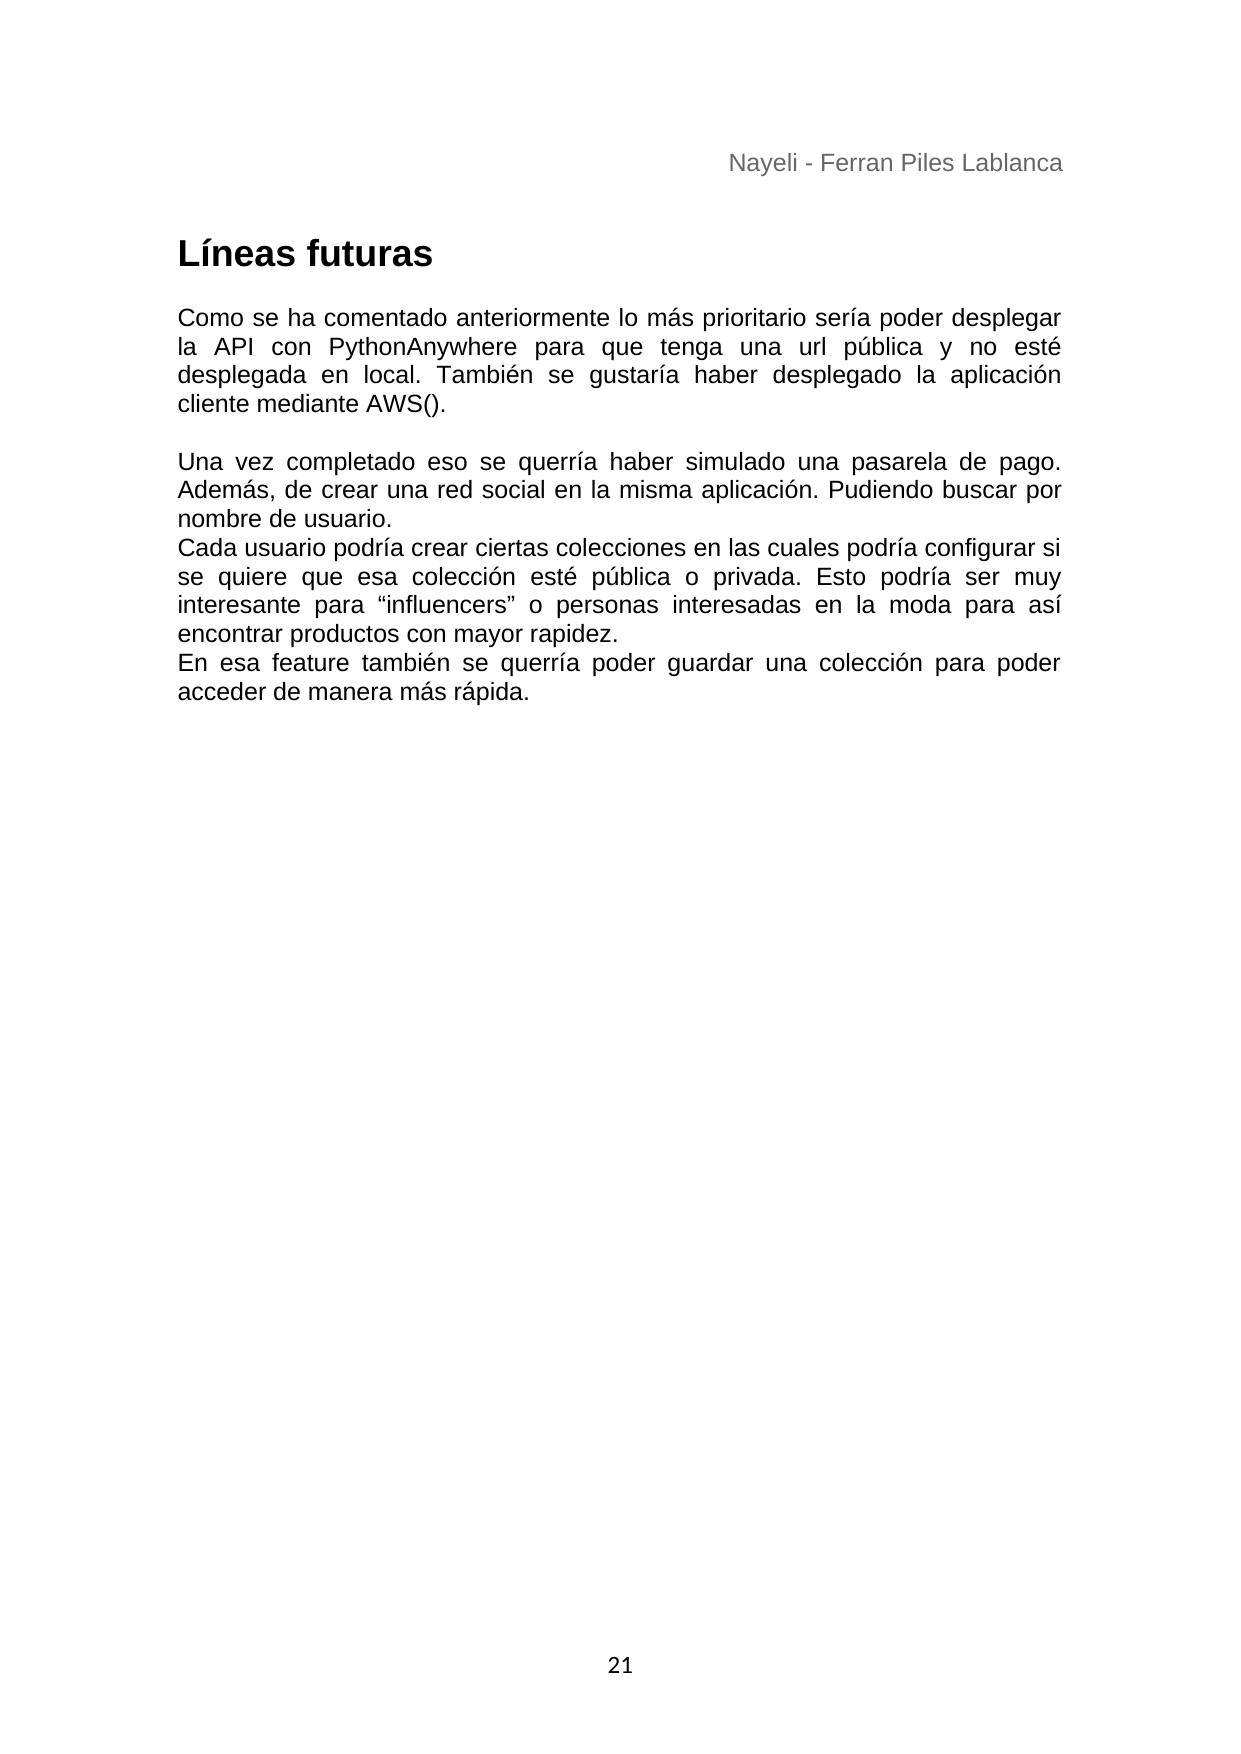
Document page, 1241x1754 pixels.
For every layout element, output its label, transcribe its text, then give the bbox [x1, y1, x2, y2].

text En esa feature también se querría poder guardar una colección para poder acceder de manera más rápida. [177, 648, 1063, 705]
subtitle Líneas futuras [177, 231, 1063, 274]
text Como se ha comentado anteriormente lo más prioritario sería poder desplegar la API con PythonAnywhere para que tenga una url pública y no esté desplegada en local. También se gustaría haber desplegado la aplicación cliente mediante AWS(). [177, 303, 1063, 418]
text Cada usuario podría crear ciertas colecciones en las cuales podría configurar si se quiere que esa colección esté pública o privada. Esto podría ser muy interesante para “influencers” o personas interesadas en la moda para así encontrar productos con mayor rapidez. [177, 533, 1063, 648]
text Una vez completado eso se querría haber simulado una pasarela de pago. Además, de crear una red social en la misma aplicación. Pudiendo buscar por nombre de usuario. [177, 446, 1063, 533]
